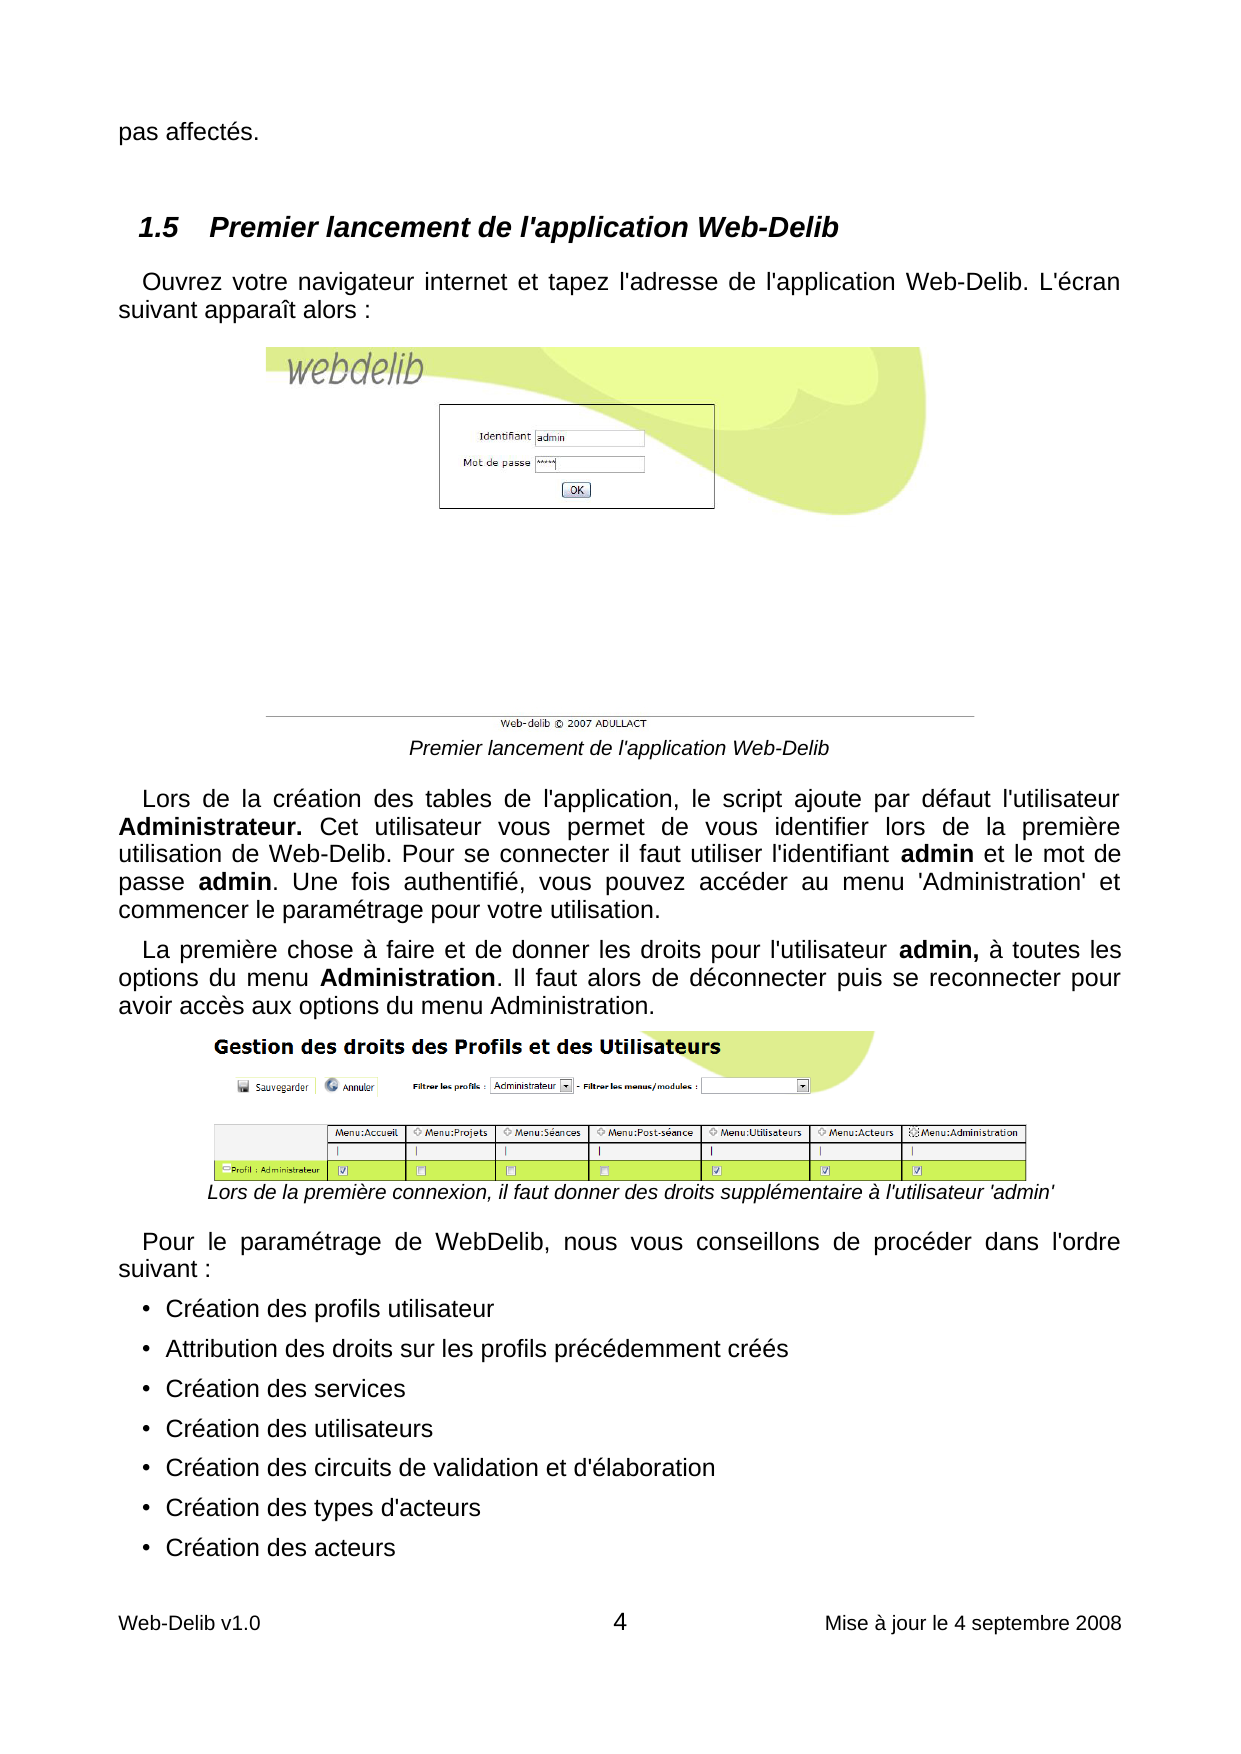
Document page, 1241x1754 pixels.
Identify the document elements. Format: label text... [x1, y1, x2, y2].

picture [265, 347, 975, 737]
list Création des types d'acteurs [118, 1494, 1122, 1522]
list Création des utilisateurs [118, 1414, 1122, 1442]
subtitle Premier lancement de l'application Web-Delib [118, 211, 1122, 243]
text Lors de la création des tables de l'application, le script ajoute par défaut l'utilisateur Administrateur. Cet utilisateur vous permet de vous identifier lors de la première utilisation de Web-Delib. Pour se connecter il faut utiliser l'identifiant admin et le mot de passe admin. Une fois authentifié, vous pouvez accéder au menu 'Administration' et commencer le paramétrage pour votre utilisation. [118, 784, 1122, 924]
list Création des profils utilisateur [118, 1295, 1122, 1323]
picture [204, 1031, 1036, 1181]
list Création des circuits de validation et d'élaboration [118, 1454, 1122, 1482]
text Ouvrez votre navigateur internet et tapez l'adresse de l'application Web-Delib. L'écran suivant apparaît alors : [118, 268, 1122, 323]
text Lors de la première connexion, il faut donner des droits supplémentaire à l'utilisateur 'admin' [118, 1031, 1122, 1204]
text La première chose à faire et de donner les droits pour l'utilisateur admin, à toutes les options du menu Administration. Il faut alors de déconnecter puis se reconnecter pour avoir accès aux options du menu Administration. [118, 936, 1122, 1019]
list Création des services [118, 1374, 1122, 1403]
list Attribution des droits sur les profils précédemment créés [118, 1335, 1122, 1363]
text Pour le paramétrage de WebDelib, nous vous conseillons de procéder dans l'ordre suivant : [118, 1227, 1122, 1283]
list Création des acteurs [118, 1534, 1122, 1562]
text Premier lancement de l'application Web-Delib [118, 336, 1122, 760]
text pas affectés. [118, 118, 1122, 146]
